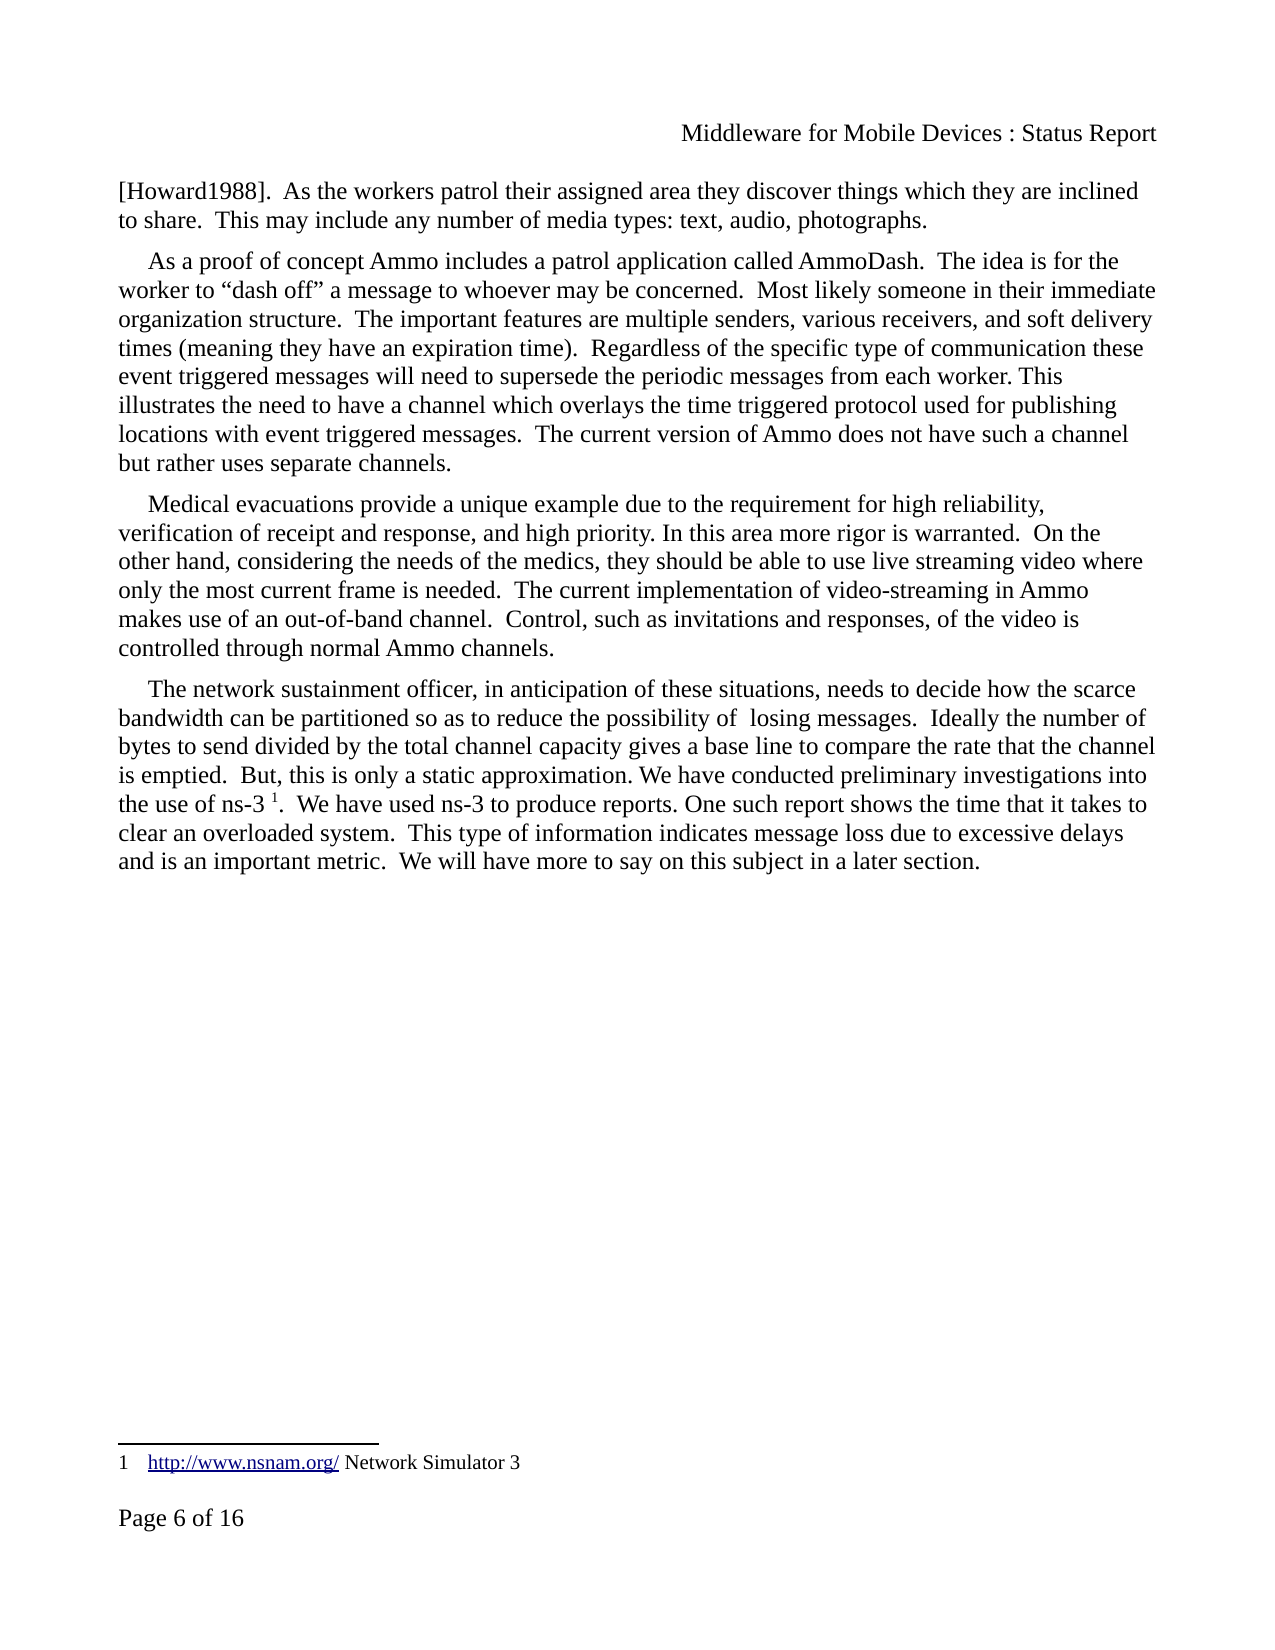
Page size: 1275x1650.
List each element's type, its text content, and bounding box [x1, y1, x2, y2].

text The network sustainment officer, in anticipation of these situations, needs to decide how the scarce bandwidth can be partitioned so as to reduce the possibility of losing messages. Ideally the number of bytes to send divided by the total channel capacity gives a base line to compare the rate that the channel is emptied. But, this is only a static approximation. We have conducted preliminary investigations into the use of ns-3 . We have used ns-3 to produce reports. One such report shows the time that it takes to clear an overloaded system. This type of information indicates message loss due to excessive delays and is an important metric. We will have more to say on this subject in a later section. [118, 674, 1157, 875]
text As a proof of concept Ammo includes a patrol application called AmmoDash. The idea is for the worker to “dash off” a message to whoever may be concerned. Most likely someone in their immediate organization structure. The important features are multiple senders, various receivers, and soft delivery times (meaning they have an expiration time). Regardless of the specific type of communication these event triggered messages will need to supersede the periodic messages from each worker. This illustrates the need to have a channel which overlays the time triggered protocol used for publishing locations with event triggered messages. The current version of Ammo does not have such a channel but rather uses separate channels. [118, 246, 1157, 476]
text http://www.nsnam.org/ Network Simulator 3 [118, 1449, 1157, 1474]
text Medical evacuations provide a unique example due to the requirement for high reliability, verification of receipt and response, and high priority. In this area more rigor is warranted. On the other hand, considering the needs of the medics, they should be able to use live streaming video where only the most current frame is needed. The current implementation of video-streaming in Ammo makes use of an out-of-band channel. Control, such as invitations and responses, of the video is controlled through normal Ammo channels. [118, 489, 1157, 661]
text [Howard1988]. As the workers patrol their assigned area they discover things which they are inclined to share. This may include any number of media types: text, audio, photographs. [118, 176, 1157, 234]
